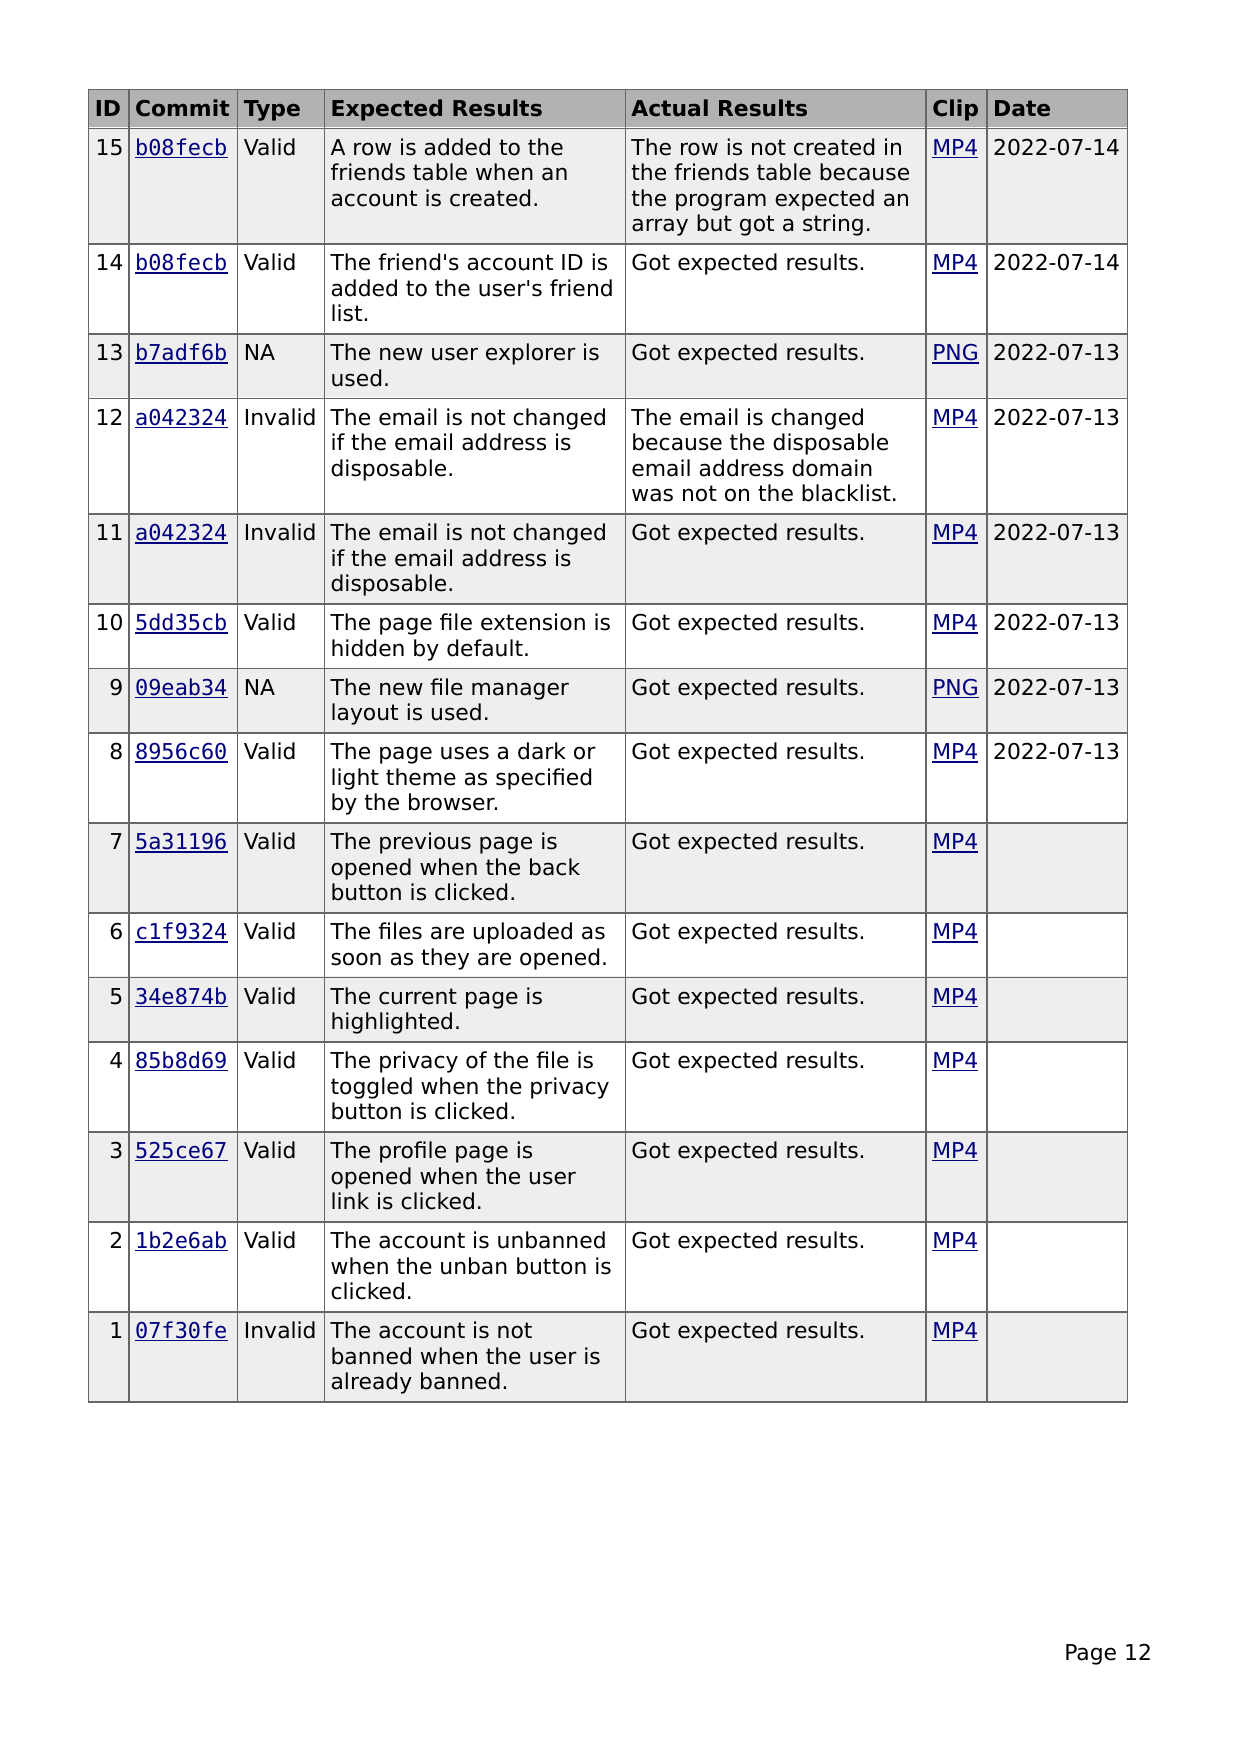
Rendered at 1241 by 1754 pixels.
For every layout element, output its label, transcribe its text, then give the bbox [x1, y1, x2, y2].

table_cell 1b2e6ab [130, 1223, 237, 1311]
table_cell MP4 [927, 129, 986, 243]
table_cell MP4 [927, 245, 986, 333]
table_cell MP4 [927, 824, 986, 912]
table_cell 85b8d69 [130, 1043, 237, 1131]
table_cell 2022-07-13 [988, 335, 1127, 397]
table_cell MP4 [927, 978, 986, 1041]
table_cell Got expected results. [626, 978, 925, 1041]
table_cell [988, 978, 1127, 1041]
table_cell MP4 [927, 1133, 986, 1221]
table_header Clip [927, 90, 986, 127]
table_cell 14 [89, 245, 128, 333]
table_cell [988, 1133, 1127, 1221]
table_cell Valid [238, 824, 324, 912]
table_cell 07f30fe [130, 1313, 237, 1401]
table_cell 2022-07-13 [988, 669, 1127, 732]
table_cell The files are uploaded as soon as they are opened. [325, 914, 625, 976]
table_cell [988, 824, 1127, 912]
table_cell Valid [238, 605, 324, 667]
table_cell [988, 914, 1127, 976]
table_cell The previous page is opened when the back button is clicked. [325, 824, 625, 912]
table_cell Valid [238, 1133, 324, 1221]
table_cell NA [238, 335, 324, 397]
table_cell 2022-07-14 [988, 129, 1127, 243]
table_cell 2 [89, 1223, 128, 1311]
table_cell Got expected results. [626, 1133, 925, 1221]
table_cell MP4 [927, 515, 986, 603]
table_cell The account is not banned when the user is already banned. [325, 1313, 625, 1401]
table_cell Valid [238, 1043, 324, 1131]
table_cell Got expected results. [626, 1223, 925, 1311]
table_cell 15 [89, 129, 128, 243]
table_cell The email is not changed if the email address is disposable. [325, 399, 625, 513]
table_cell NA [238, 669, 324, 732]
table_cell The privacy of the file is toggled when the privacy button is clicked. [325, 1043, 625, 1131]
table_cell 3 [89, 1133, 128, 1221]
table_cell 09eab34 [130, 669, 237, 732]
table_cell 8956c60 [130, 734, 237, 822]
table_cell 5a31196 [130, 824, 237, 912]
table_cell The email is not changed if the email address is disposable. [325, 515, 625, 603]
table_cell Got expected results. [626, 605, 925, 667]
table_cell Got expected results. [626, 914, 925, 976]
table_header Date [988, 90, 1127, 127]
table_cell Got expected results. [626, 669, 925, 732]
table_cell a042324 [130, 399, 237, 513]
table_cell 2022-07-13 [988, 605, 1127, 667]
table_cell The friend's account ID is added to the user's friend list. [325, 245, 625, 333]
table_cell PNG [927, 669, 986, 732]
table_cell Valid [238, 734, 324, 822]
table_cell The profile page is opened when the user link is clicked. [325, 1133, 625, 1221]
table_header ID [89, 90, 128, 127]
table_cell The new user explorer is used. [325, 335, 625, 397]
table_cell 10 [89, 605, 128, 667]
table_cell Got expected results. [626, 734, 925, 822]
table_cell The page file extension is hidden by default. [325, 605, 625, 667]
table_cell Invalid [238, 1313, 324, 1401]
table_cell 2022-07-13 [988, 515, 1127, 603]
table_cell PNG [927, 335, 986, 397]
table_cell MP4 [927, 1223, 986, 1311]
table_cell 13 [89, 335, 128, 397]
table_cell c1f9324 [130, 914, 237, 976]
table_cell 11 [89, 515, 128, 603]
table_cell Valid [238, 1223, 324, 1311]
table_cell Got expected results. [626, 335, 925, 397]
table_cell Got expected results. [626, 1043, 925, 1131]
table_header Actual Results [626, 90, 925, 127]
table_cell 6 [89, 914, 128, 976]
table_cell Valid [238, 914, 324, 976]
table_cell The page uses a dark or light theme as specified by the browser. [325, 734, 625, 822]
table_cell b08fecb [130, 245, 237, 333]
table_cell The email is changed because the disposable email address domain was not on the blacklist. [626, 399, 925, 513]
table_cell The row is not created in the friends table because the program expected an array but got a string. [626, 129, 925, 243]
table_cell 2022-07-13 [988, 399, 1127, 513]
table_cell MP4 [927, 914, 986, 976]
table_cell 5dd35cb [130, 605, 237, 667]
table_cell Valid [238, 245, 324, 333]
table_cell 2022-07-14 [988, 245, 1127, 333]
table_cell A row is added to the friends table when an account is created. [325, 129, 625, 243]
table_cell Invalid [238, 515, 324, 603]
table_cell Valid [238, 978, 324, 1041]
table_cell The new file manager layout is used. [325, 669, 625, 732]
table_header Type [238, 90, 324, 127]
table_cell Valid [238, 129, 324, 243]
table_header Expected Results [325, 90, 625, 127]
table_cell MP4 [927, 605, 986, 667]
table_cell 1 [89, 1313, 128, 1401]
table_cell The account is unbanned when the unban button is clicked. [325, 1223, 625, 1311]
table_cell MP4 [927, 1313, 986, 1401]
table_cell 12 [89, 399, 128, 513]
table_cell 2022-07-13 [988, 734, 1127, 822]
table_cell Got expected results. [626, 515, 925, 603]
table_cell [988, 1043, 1127, 1131]
table_cell The current page is highlighted. [325, 978, 625, 1041]
table_cell MP4 [927, 399, 986, 513]
table_cell 8 [89, 734, 128, 822]
table_cell 34e874b [130, 978, 237, 1041]
table_cell 5 [89, 978, 128, 1041]
table_cell 4 [89, 1043, 128, 1131]
table_cell 7 [89, 824, 128, 912]
table_cell a042324 [130, 515, 237, 603]
table_cell Invalid [238, 399, 324, 513]
table_cell Got expected results. [626, 1313, 925, 1401]
table_cell Got expected results. [626, 824, 925, 912]
table_cell 525ce67 [130, 1133, 237, 1221]
table_cell MP4 [927, 734, 986, 822]
table_cell [988, 1313, 1127, 1401]
table_cell [988, 1223, 1127, 1311]
table_cell MP4 [927, 1043, 986, 1131]
table_cell 9 [89, 669, 128, 732]
table_header Commit [130, 90, 237, 127]
table_cell b08fecb [130, 129, 237, 243]
table_cell b7adf6b [130, 335, 237, 397]
table_cell Got expected results. [626, 245, 925, 333]
